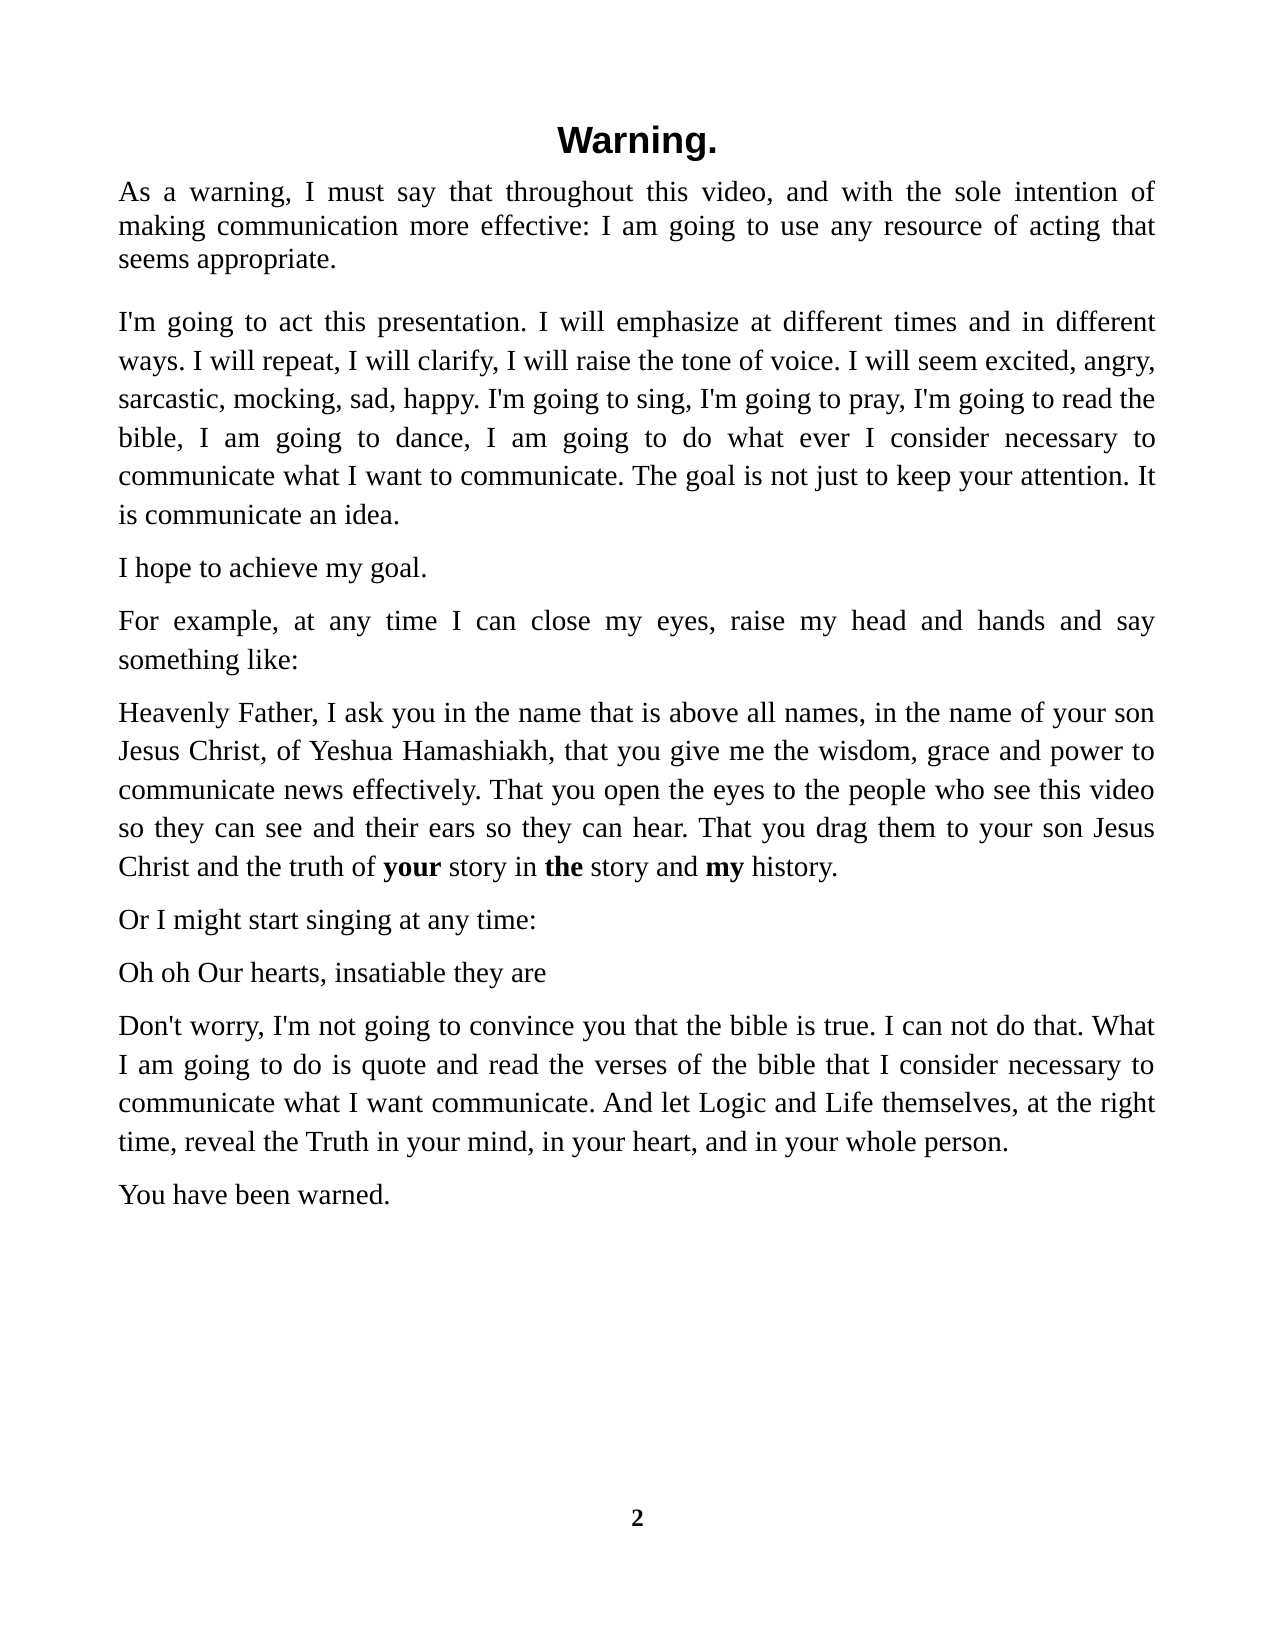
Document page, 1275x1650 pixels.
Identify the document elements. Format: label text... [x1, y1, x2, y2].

text I'm going to act this presentation. I will emphasize at different times and in different ways. I will repeat, I will clarify, I will raise the tone of voice. I will seem excited, angry, sarcastic, mocking, sad, happy. I'm going to sing, I'm going to pray, I'm going to read the bible, I am going to dance, I am going to do what ever I consider necessary to communicate what I want to communicate. The goal is not just to keep your attention. It is communicate an idea. [118, 304, 1157, 531]
text Don't worry, I'm not going to convince you that the bible is true. I can not do that. What I am going to do is quote and read the verses of the bible that I consider necessary to communicate what I want communicate. And let Logic and Life themselves, at the right time, reveal the Truth in your mind, in your heart, and in your whole person. [118, 1008, 1157, 1158]
text Oh oh Our hearts, insatiable they are [118, 955, 1157, 989]
text I hope to achieve my goal. [118, 550, 1157, 584]
text For example, at any time I can close my eyes, raise my head and hands and say something like: [118, 603, 1157, 675]
text As a warning, I must say that throughout this video, and with the sole intention of making communication more effective: I am going to use any resource of acting that seems appropriate. [118, 174, 1157, 275]
text You have been warned. [118, 1177, 1157, 1211]
text Heavenly Father, I ask you in the name that is above all names, in the name of your son Jesus Christ, of Yeshua Hamashiakh, that you give me the wisdom, grace and power to communicate news effectively. That you open the eyes to the people who see this video so they can see and their ears so they can hear. That you drag them to your son Jesus Christ and the truth of your story in the story and my history. [118, 695, 1157, 883]
text Or I might start singing at any time: [118, 902, 1157, 936]
subtitle Warning. [118, 118, 1157, 162]
